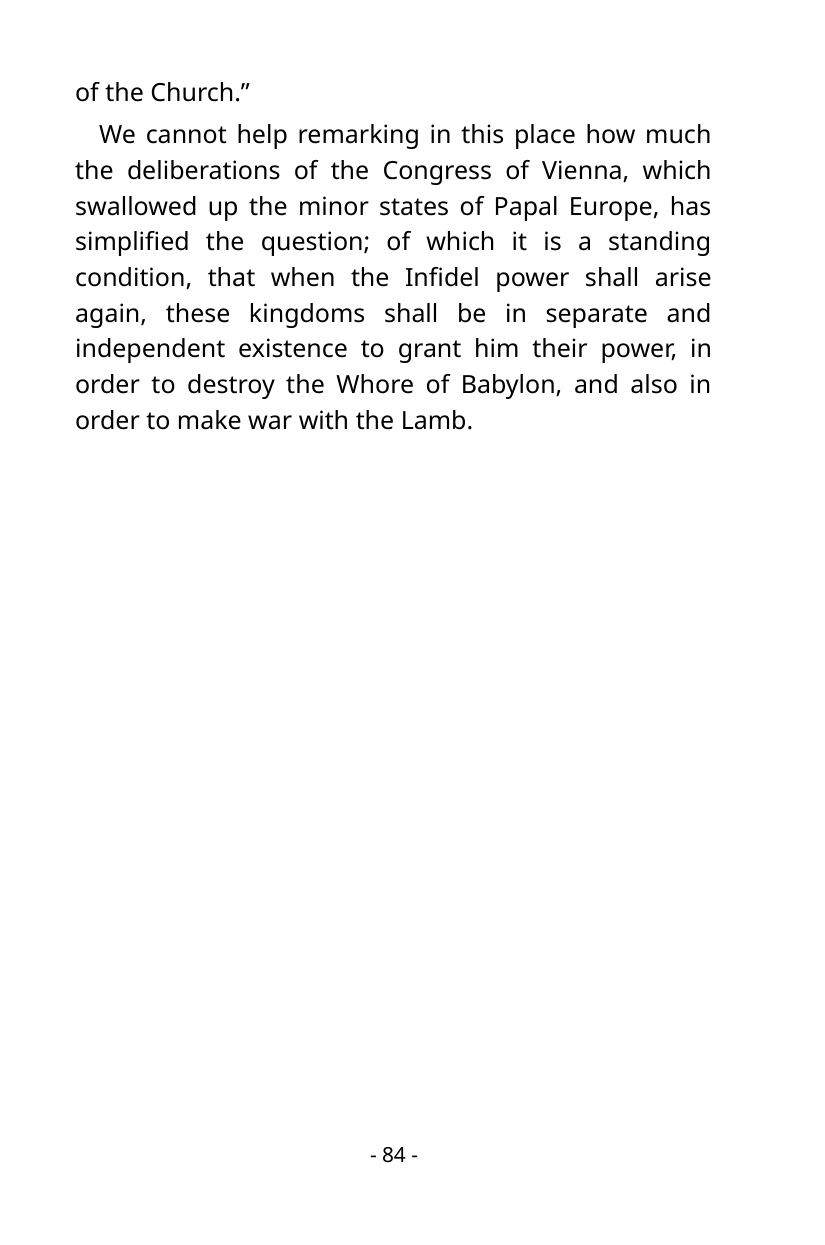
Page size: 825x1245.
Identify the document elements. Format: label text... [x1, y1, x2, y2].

text We cannot help remarking in this place how much the deliberations of the Congress of Vienna, which swallowed up the minor states of Papal Europe, has simplified the question; of which it is a standing condition, that when the Infidel power shall arise again, these kingdoms shall be in separate and independent existence to grant him their power, in order to destroy the Whore of Babylon, and also in order to make war with the Lamb. [75, 117, 712, 437]
text of the Church.” [75, 75, 712, 109]
